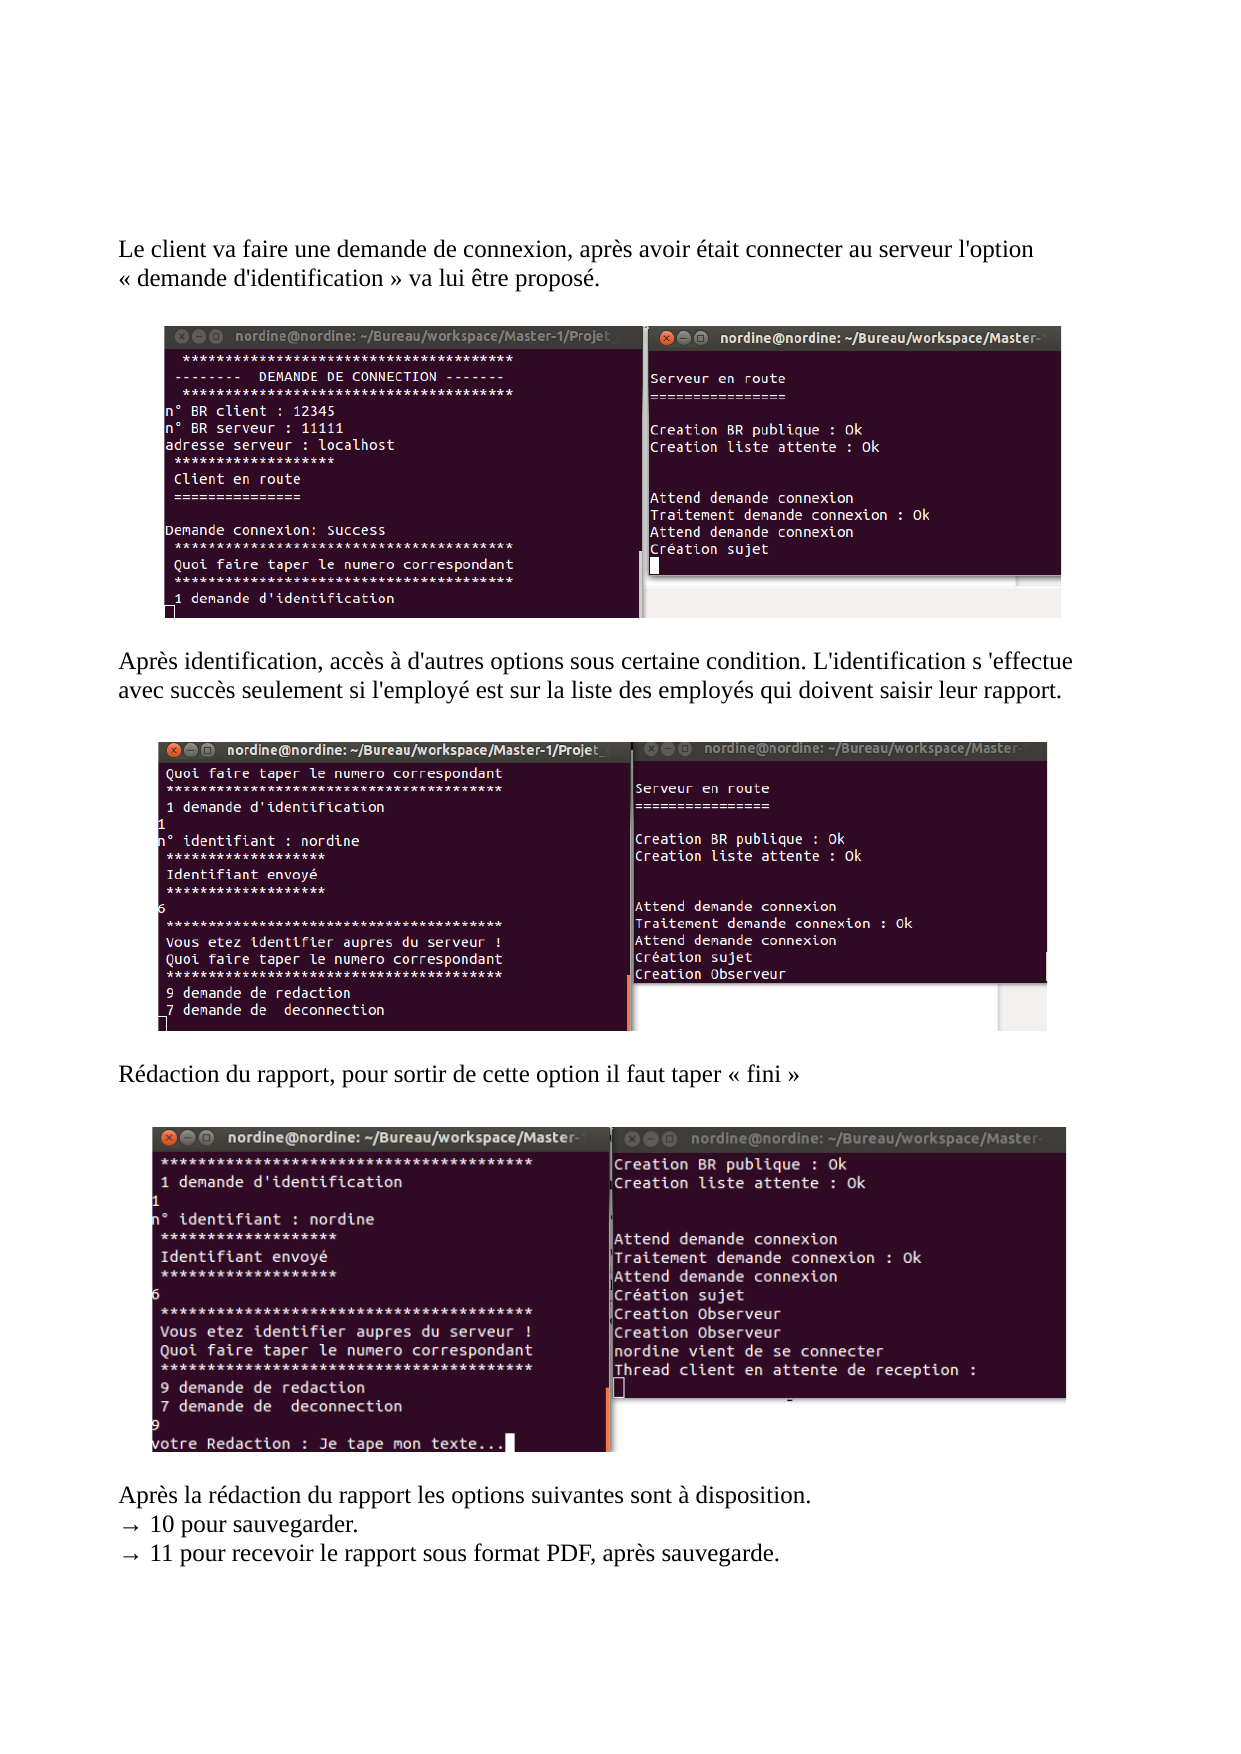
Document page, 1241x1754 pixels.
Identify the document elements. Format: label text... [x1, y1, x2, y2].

text Après identification, accès à d'autres options sous certaine condition. L'identification s 'effectue avec succès seulement si l'employé est sur la liste des employés qui doivent saisir leur rapport. [118, 646, 1122, 704]
text → 10 pour sauvegarder. [118, 1509, 1122, 1538]
text → 11 pour recevoir le rapport sous format PDF, après sauvegarde. [118, 1538, 1122, 1567]
text Le client va faire une demande de connexion, après avoir était connecter au serveur l'option « demande d'identification » va lui être proposé. [118, 234, 1122, 291]
text Rédaction du rapport, pour sortir de cette option il faut taper « fini » [118, 1059, 1122, 1088]
picture [164, 326, 1062, 618]
text Après la rédaction du rapport les options suivantes sont à disposition. [118, 1480, 1122, 1509]
picture [152, 1127, 1067, 1452]
picture [158, 742, 1048, 1031]
